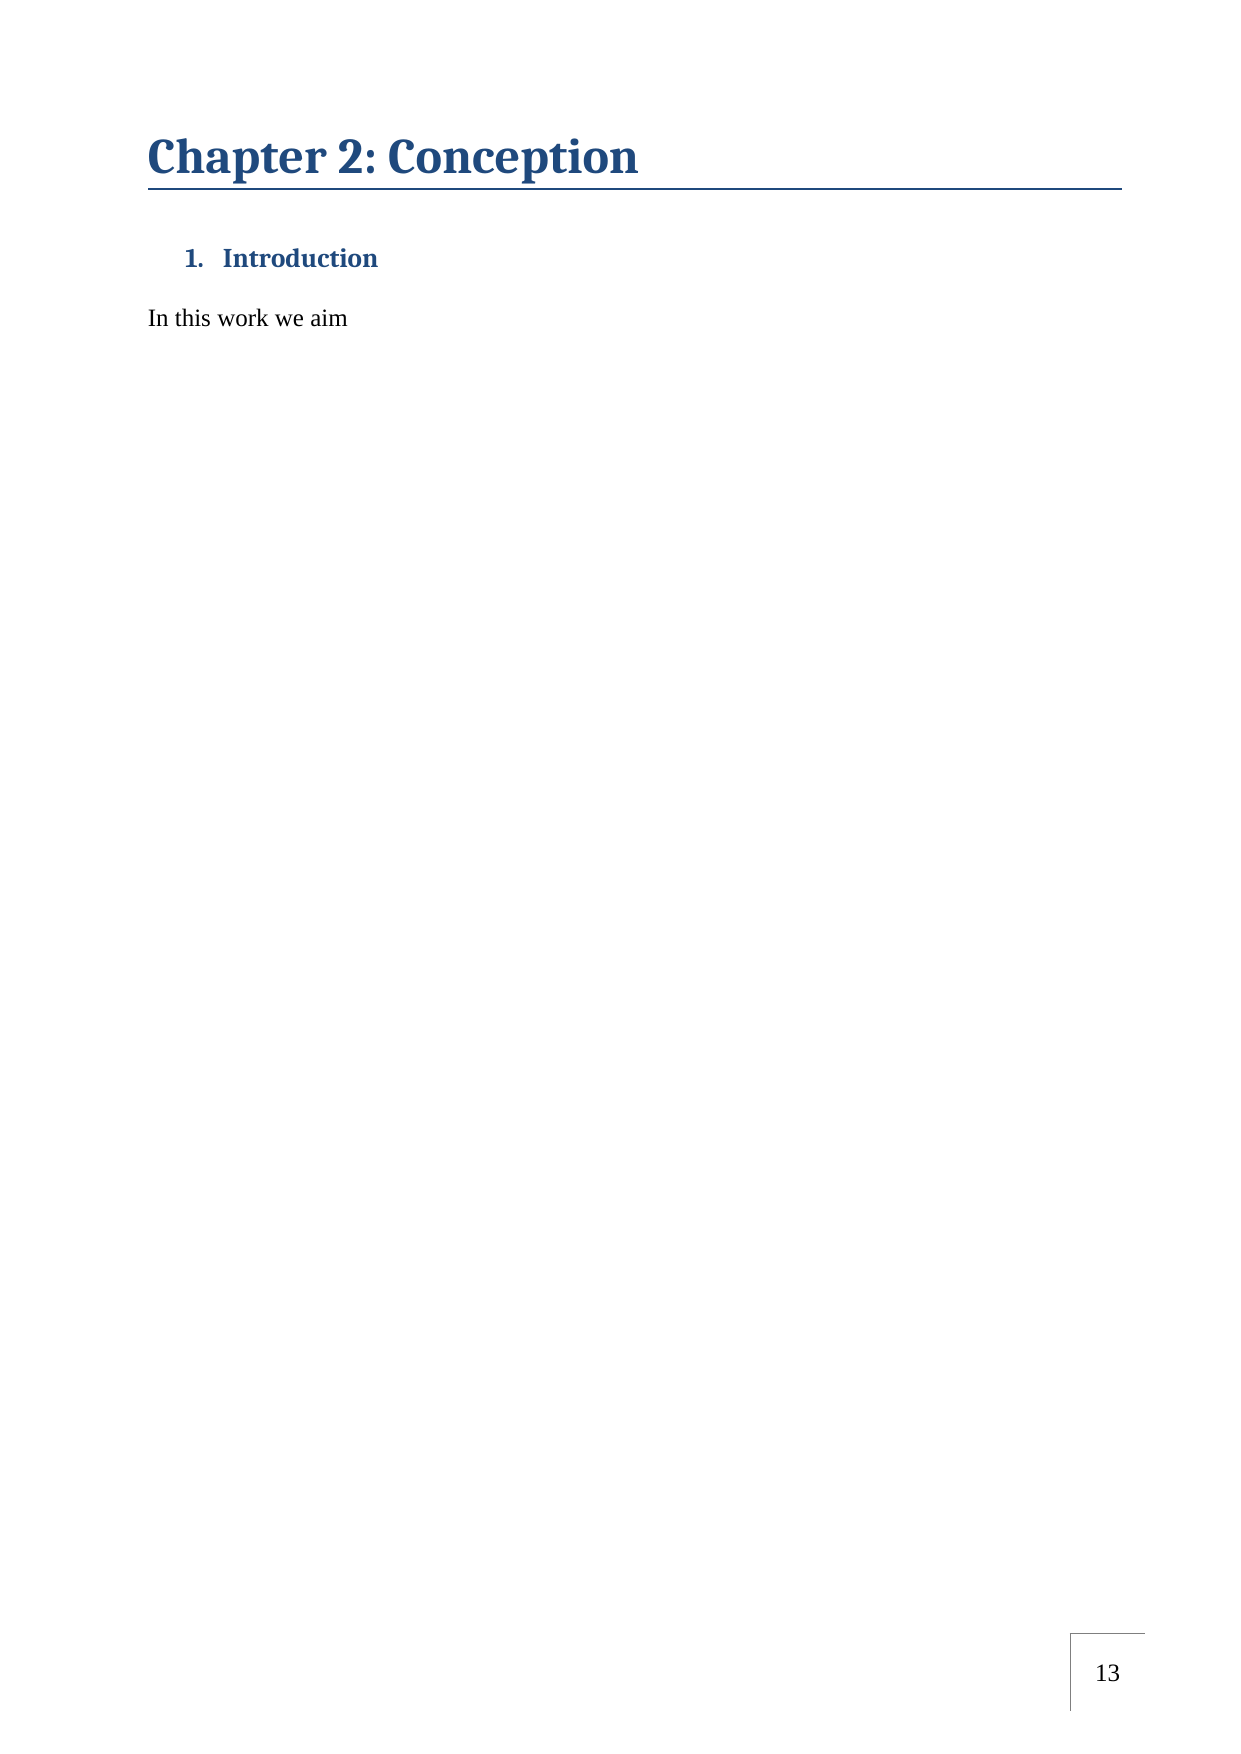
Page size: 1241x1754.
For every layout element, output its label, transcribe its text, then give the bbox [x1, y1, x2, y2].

subtitle Introduction [185, 243, 1122, 275]
subtitle Chapter 2: Conception [148, 129, 1122, 188]
text In this work we aim [148, 303, 1122, 331]
